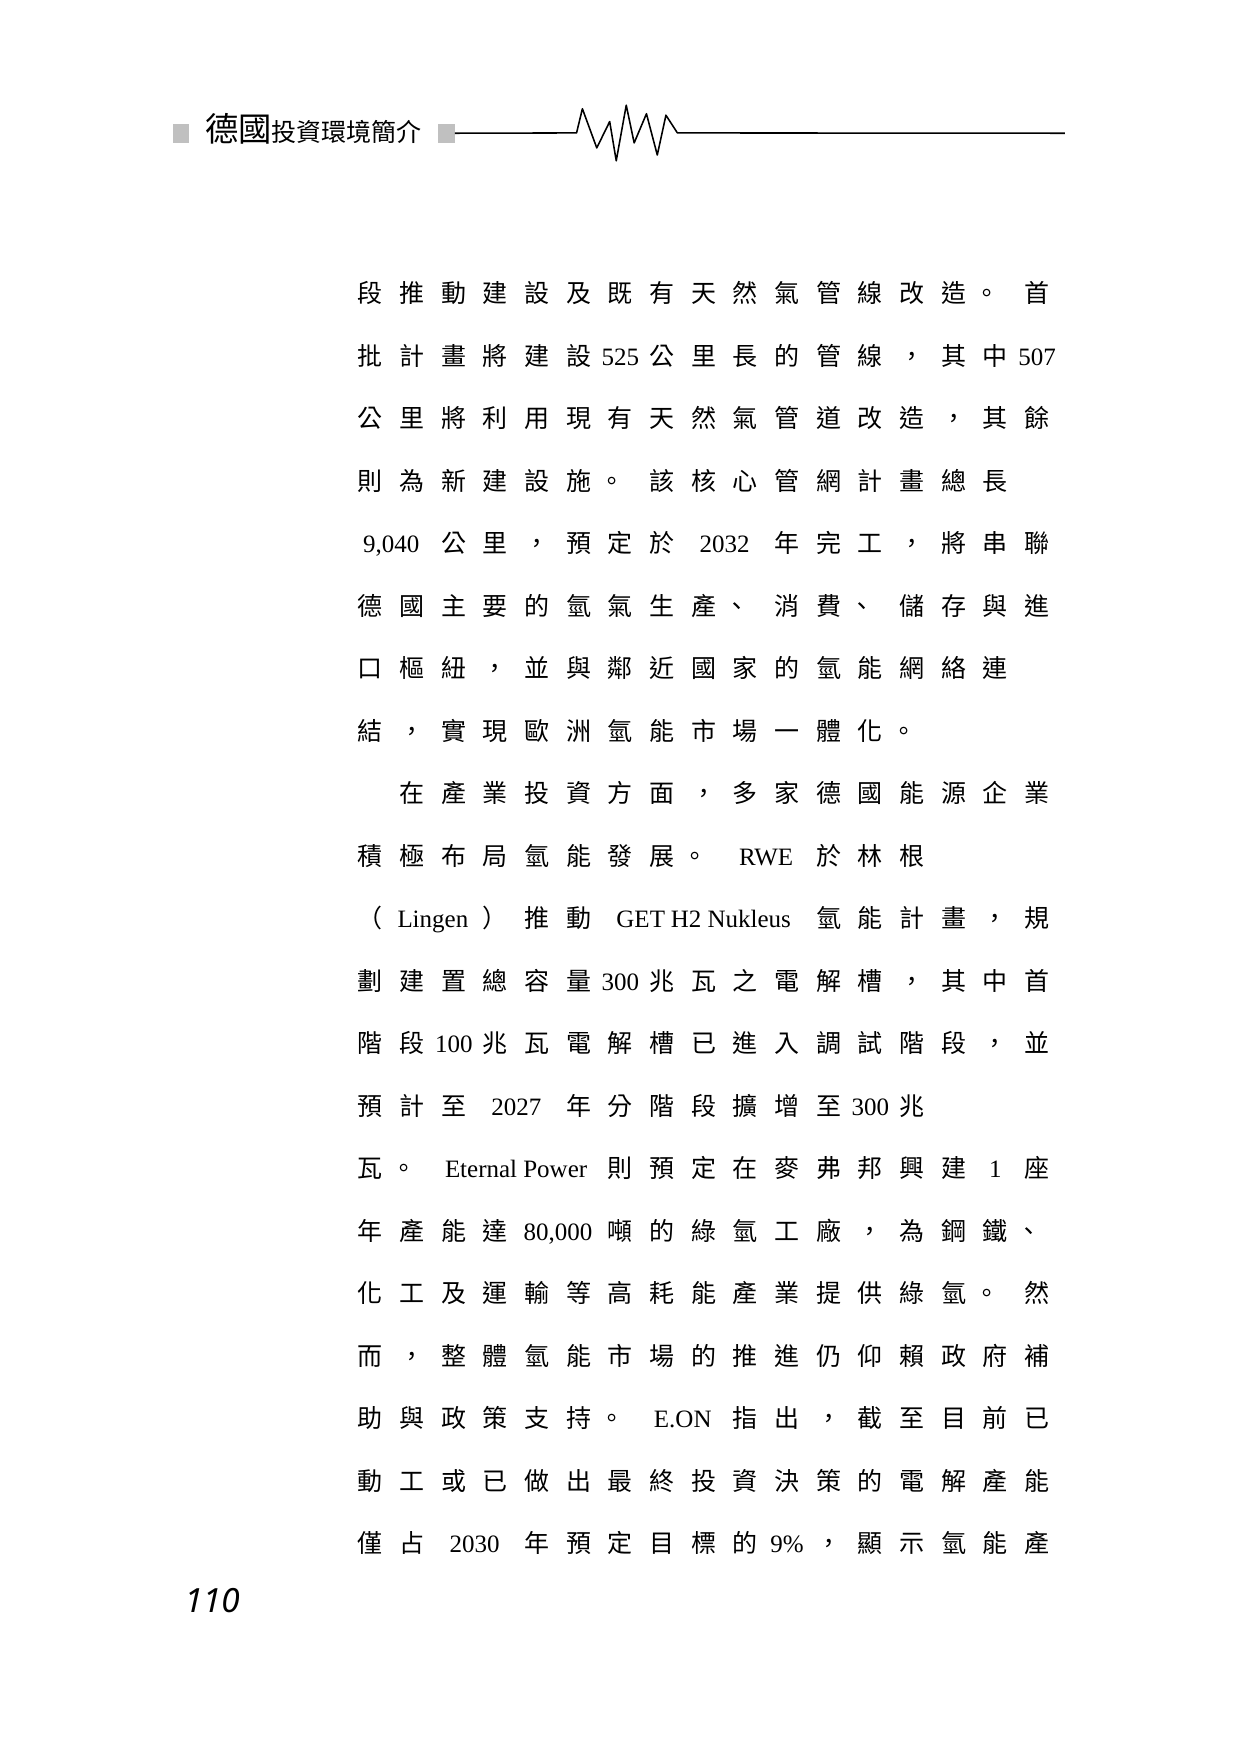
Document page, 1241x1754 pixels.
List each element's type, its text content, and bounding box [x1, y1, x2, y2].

text 段推動建設及既有天然氣管線改造。首批計畫將建設525公里長的管線，其中507公里將利用現有天然氣管道改造，其餘則為新建設施。該核心管網計畫總長9,040公里，預定於2032年完工，將串聯德國主要的氫氣生產、消費、儲存與進口樞紐，並與鄰近國家的氫能網絡連結，實現歐洲氫能市場一體化。 [330, 250, 1058, 750]
text 在產業投資方面，多家德國能源企業積極布局氫能發展。RWE於林根（Lingen）推動GET H2 Nukleus氫能計畫，規劃建置總容量300兆瓦之電解槽，其中首階段100兆瓦電解槽已進入調試階段，並預計至2027年分階段擴增至300兆瓦。Eternal Power則預定在麥弗邦興建1座年產能達80,000噸的綠氫工廠，為鋼鐵、化工及運輸等高耗能產業提供綠氫。然而，整體氫能市場的推進仍仰賴政府補助與政策支持。E.ON指出，截至目前已動工或已做出最終投資決策的電解產能僅占2030年預定目標的9%，顯示氫能產 [330, 750, 1058, 1563]
